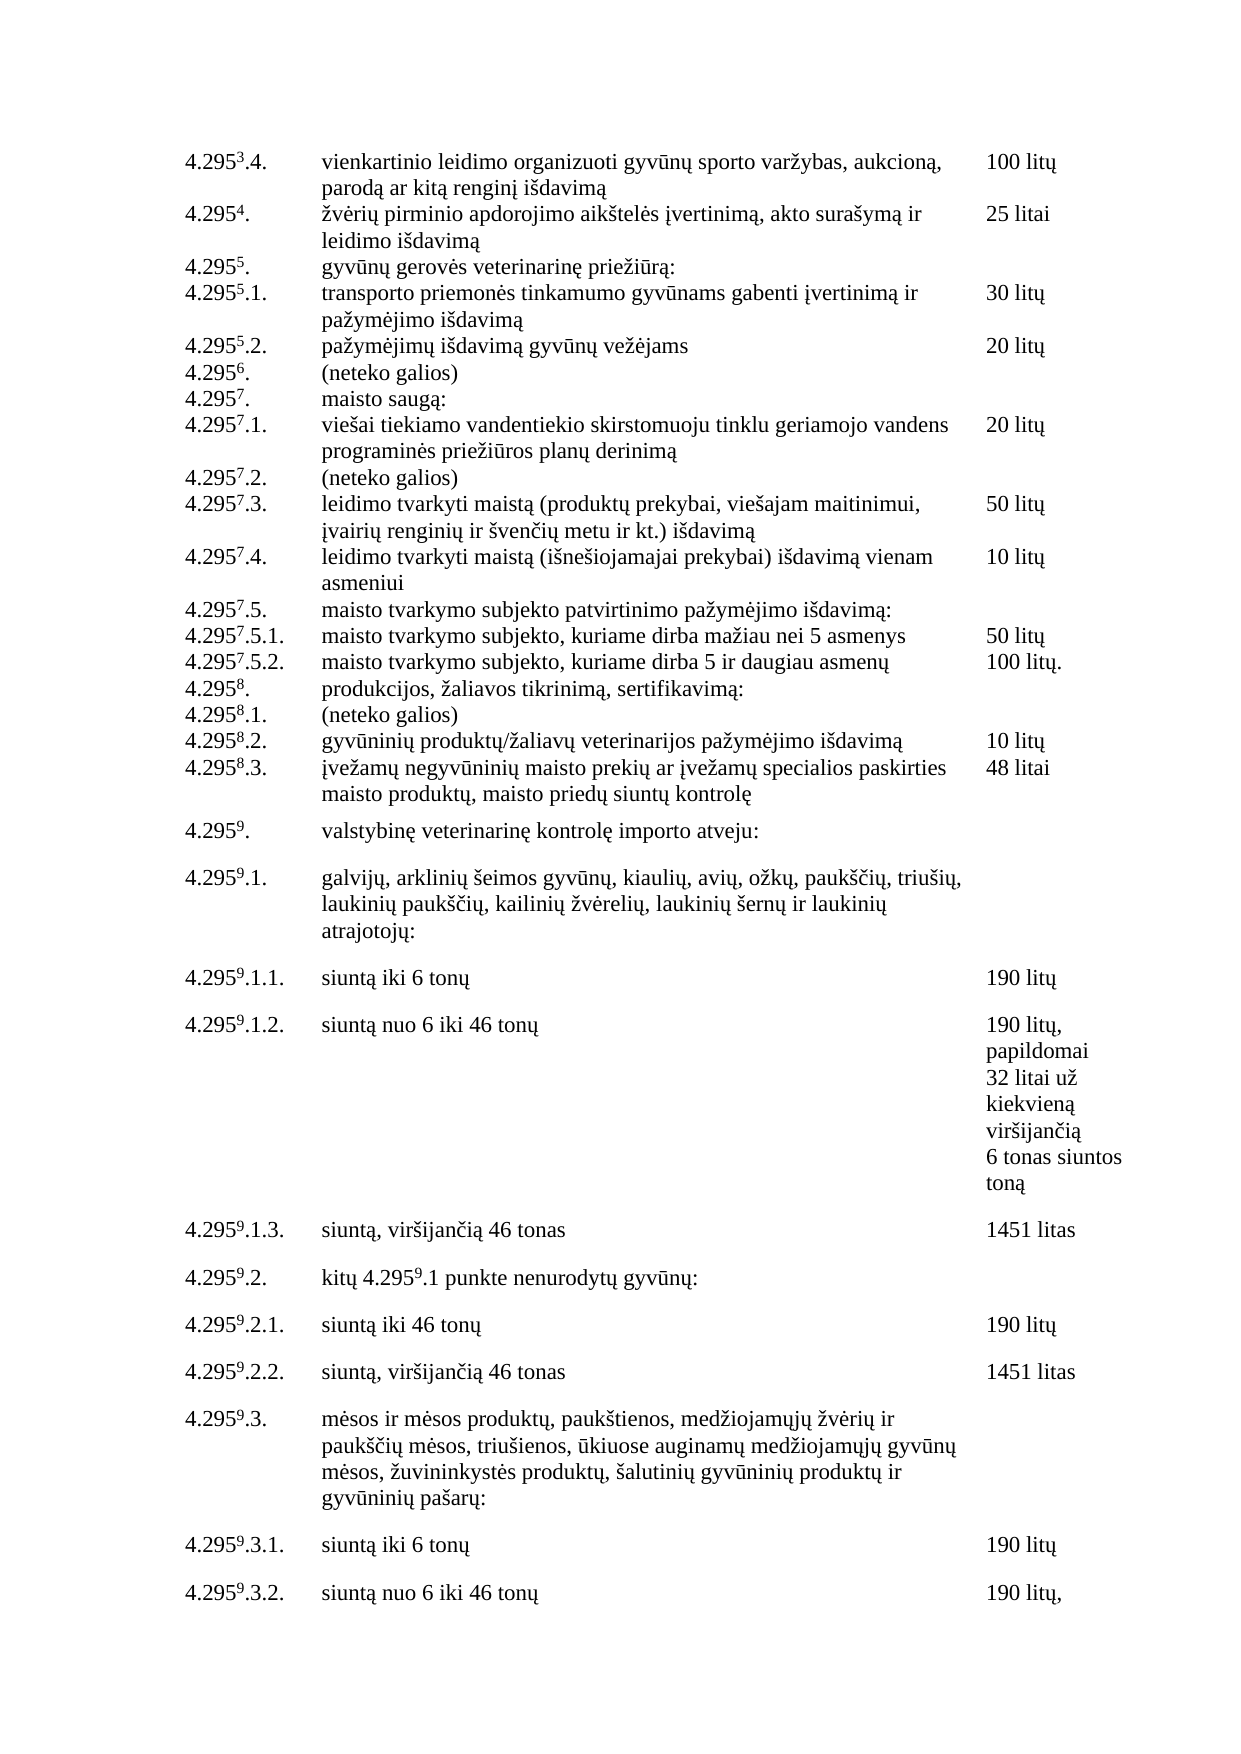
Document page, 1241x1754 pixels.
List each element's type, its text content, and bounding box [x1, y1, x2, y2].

table_cell 190 litų [986, 1521, 1148, 1568]
table_cell 1451 litas [986, 1206, 1148, 1253]
table_cell 10 litų [986, 543, 1148, 596]
table_cell 4.2957.5.2. [174, 649, 321, 675]
table_cell 4.2958. [174, 675, 321, 701]
table_cell 100 litų [986, 148, 1148, 200]
table_cell 4.2959.2.2. [174, 1348, 321, 1395]
table_cell siuntą iki 6 tonų [321, 954, 986, 1001]
table_cell produkcijos, žaliavos tikrinimą, sertifikavimą: [321, 675, 986, 701]
table_cell [986, 1395, 1148, 1521]
table_cell 4.2953.4. [174, 148, 321, 200]
table_cell maisto tvarkymo subjekto, kuriame dirba 5 ir daugiau asmenų [321, 649, 986, 675]
table_cell [986, 385, 1148, 411]
table_cell vienkartinio leidimo organizuoti gyvūnų sporto varžybas, aukcioną, parodą ar kitą renginį išdavimą [321, 148, 986, 200]
table_cell 4.2958.2. [174, 728, 321, 754]
table_cell 4.2959. [174, 807, 321, 854]
table_cell maisto tvarkymo subjekto, kuriame dirba mažiau nei 5 asmenys [321, 622, 986, 648]
table_cell [986, 1253, 1148, 1301]
table_cell (neteko galios) [321, 359, 986, 385]
table_cell [986, 675, 1148, 701]
table_cell (neteko galios) [321, 464, 986, 490]
table_cell 4.2955.2. [174, 332, 321, 358]
table_cell siuntą iki 6 tonų [321, 1521, 986, 1568]
table_cell 190 litų [986, 1301, 1148, 1348]
table_cell 4.2955.1. [174, 280, 321, 332]
table_cell 48 litai [986, 754, 1148, 807]
table_cell 190 litų, [986, 1568, 1148, 1605]
table_cell 4.2954. [174, 200, 321, 253]
table_cell kitų 4.2959.1 punkte nenurodytų gyvūnų: [321, 1253, 986, 1301]
table_cell siuntą nuo 6 iki 46 tonų [321, 1568, 986, 1605]
table_cell 4.2958.3. [174, 754, 321, 807]
table_cell 1451 litas [986, 1348, 1148, 1395]
table_cell 4.2959.3. [174, 1395, 321, 1521]
table_cell 50 litų [986, 490, 1148, 543]
table_cell transporto priemonės tinkamumo gyvūnams gabenti įvertinimą ir pažymėjimo išdavimą [321, 280, 986, 332]
table_cell gyvūninių produktų/žaliavų veterinarijos pažymėjimo išdavimą [321, 728, 986, 754]
table_cell [986, 464, 1148, 490]
table_cell 4.2957.4. [174, 543, 321, 596]
table_cell įvežamų negyvūninių maisto prekių ar įvežamų specialios paskirties maisto produktų, maisto priedų siuntų kontrolę [321, 754, 986, 807]
table_cell 4.2956. [174, 359, 321, 385]
table_cell žvėrių pirminio apdorojimo aikštelės įvertinimą, akto surašymą ir leidimo išdavimą [321, 200, 986, 253]
table_cell gyvūnų gerovės veterinarinę priežiūrą: [321, 253, 986, 279]
table_cell mėsos ir mėsos produktų, paukštienos, medžiojamųjų žvėrių ir paukščių mėsos, triušienos, ūkiuose auginamų medžiojamųjų gyvūnų mėsos, žuvininkystės produktų, šalutinių gyvūninių produktų ir gyvūninių pašarų: [321, 1395, 986, 1521]
table_cell [986, 701, 1148, 727]
table_cell 50 litų [986, 622, 1148, 648]
table_cell 100 litų. [986, 649, 1148, 675]
table_cell 4.2959.2. [174, 1253, 321, 1301]
table_cell viešai tiekiamo vandentiekio skirstomuoju tinklu geriamojo vandens programinės priežiūros planų derinimą [321, 411, 986, 464]
table_cell 4.2959.3.1. [174, 1521, 321, 1568]
table_cell (neteko galios) [321, 701, 986, 727]
table_cell 4.2955. [174, 253, 321, 279]
table_cell leidimo tvarkyti maistą (produktų prekybai, viešajam maitinimui, įvairių renginių ir švenčių metu ir kt.) išdavimą [321, 490, 986, 543]
table_cell 20 litų [986, 411, 1148, 464]
table_cell siuntą, viršijančią 46 tonas [321, 1348, 986, 1395]
table_cell maisto tvarkymo subjekto patvirtinimo pažymėjimo išdavimą: [321, 596, 986, 622]
table_cell [986, 596, 1148, 622]
table_cell 20 litų [986, 332, 1148, 358]
table_cell 190 litų, papildomai 32 litai už kiekvieną viršijančią 6 tonas siuntos toną [986, 1001, 1148, 1206]
table_cell 25 litai [986, 200, 1148, 253]
table_cell maisto saugą: [321, 385, 986, 411]
table_cell 30 litų [986, 280, 1148, 332]
table_cell 4.2959.2.1. [174, 1301, 321, 1348]
table_cell 4.2957.2. [174, 464, 321, 490]
table_cell 4.2959.1.2. [174, 1001, 321, 1206]
table_cell 4.2959.1.3. [174, 1206, 321, 1253]
table_cell 10 litų [986, 728, 1148, 754]
table_cell leidimo tvarkyti maistą (išnešiojamajai prekybai) išdavimą vienam asmeniui [321, 543, 986, 596]
table_cell siuntą, viršijančią 46 tonas [321, 1206, 986, 1253]
table_cell 4.2957.5.1. [174, 622, 321, 648]
table_cell 4.2957.3. [174, 490, 321, 543]
table_cell 190 litų [986, 954, 1148, 1001]
table_cell siuntą nuo 6 iki 46 tonų [321, 1001, 986, 1206]
table_cell 4.2957.1. [174, 411, 321, 464]
table_cell [986, 854, 1148, 954]
table_cell 4.2957. [174, 385, 321, 411]
table_cell valstybinę veterinarinę kontrolę importo atveju: [321, 807, 986, 854]
table_cell 4.2957.5. [174, 596, 321, 622]
table_cell pažymėjimų išdavimą gyvūnų vežėjams [321, 332, 986, 358]
table_cell [986, 253, 1148, 279]
table_cell galvijų, arklinių šeimos gyvūnų, kiaulių, avių, ožkų, paukščių, triušių, laukinių paukščių, kailinių žvėrelių, laukinių šernų ir laukinių atrajotojų: [321, 854, 986, 954]
table_cell 4.2959.1.1. [174, 954, 321, 1001]
table_cell 4.2958.1. [174, 701, 321, 727]
table_cell [986, 807, 1148, 854]
table_cell 4.2959.1. [174, 854, 321, 954]
table_cell siuntą iki 46 tonų [321, 1301, 986, 1348]
table_cell [986, 359, 1148, 385]
table_cell 4.2959.3.2. [174, 1568, 321, 1605]
